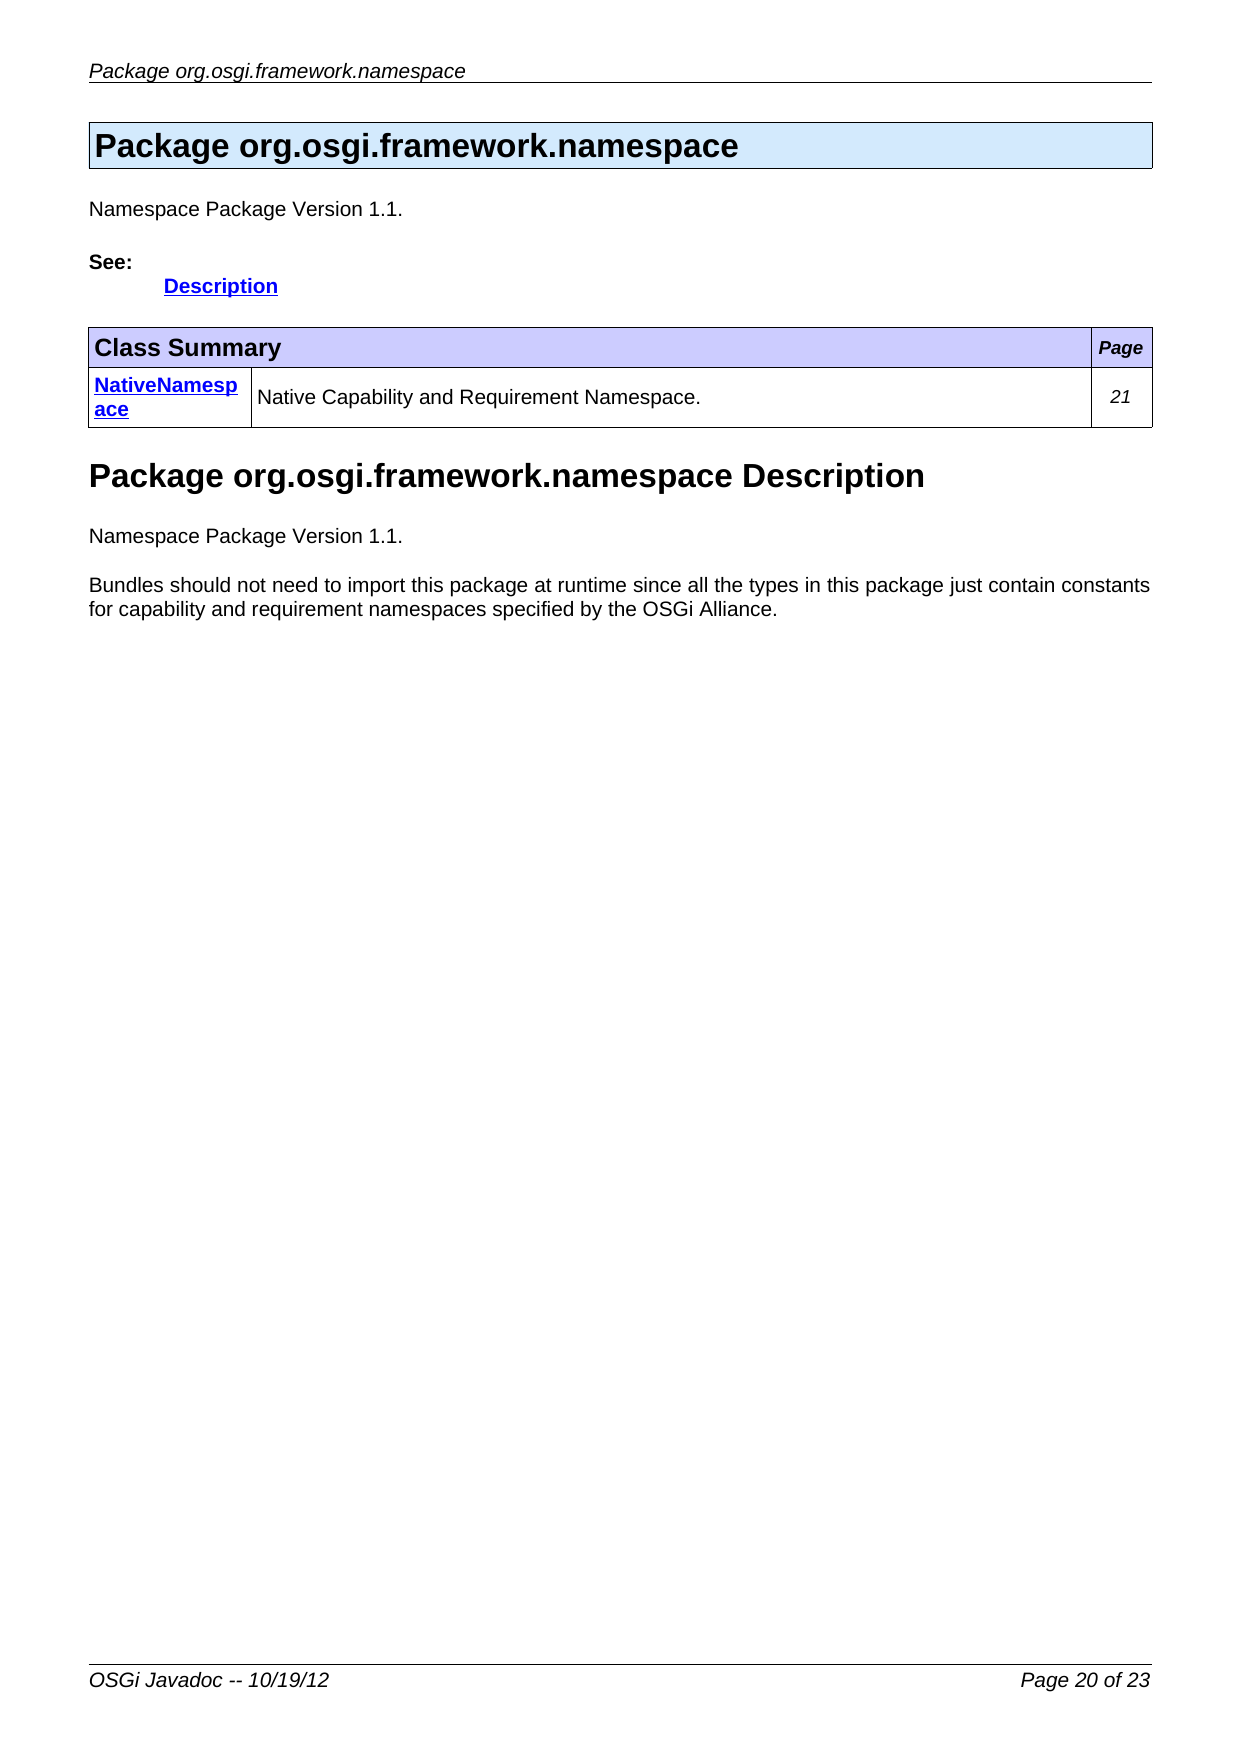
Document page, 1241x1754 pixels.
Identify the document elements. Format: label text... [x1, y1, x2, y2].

text Namespace Package Version 1.1. [88, 523, 1152, 547]
text See: [88, 250, 1152, 274]
table_cell NativeNamespace [89, 368, 251, 427]
text Namespace Package Version 1.1. [88, 197, 1152, 221]
text Description [163, 274, 1152, 298]
text Package org.osgi.framework.namespace Description [88, 456, 1152, 494]
table_cell Native Capability and Requirement Namespace. [252, 368, 1091, 427]
subtitle Package org.osgi.framework.namespace [90, 123, 1152, 168]
table_header Class Summary [89, 328, 1091, 367]
table_cell 20 [1092, 368, 1152, 427]
table_header Page [1092, 328, 1152, 367]
text Bundles should not need to import this package at runtime since all the types in this package just contain constants for capability and requirement namespaces specified by the OSGi Alliance. [88, 572, 1152, 620]
